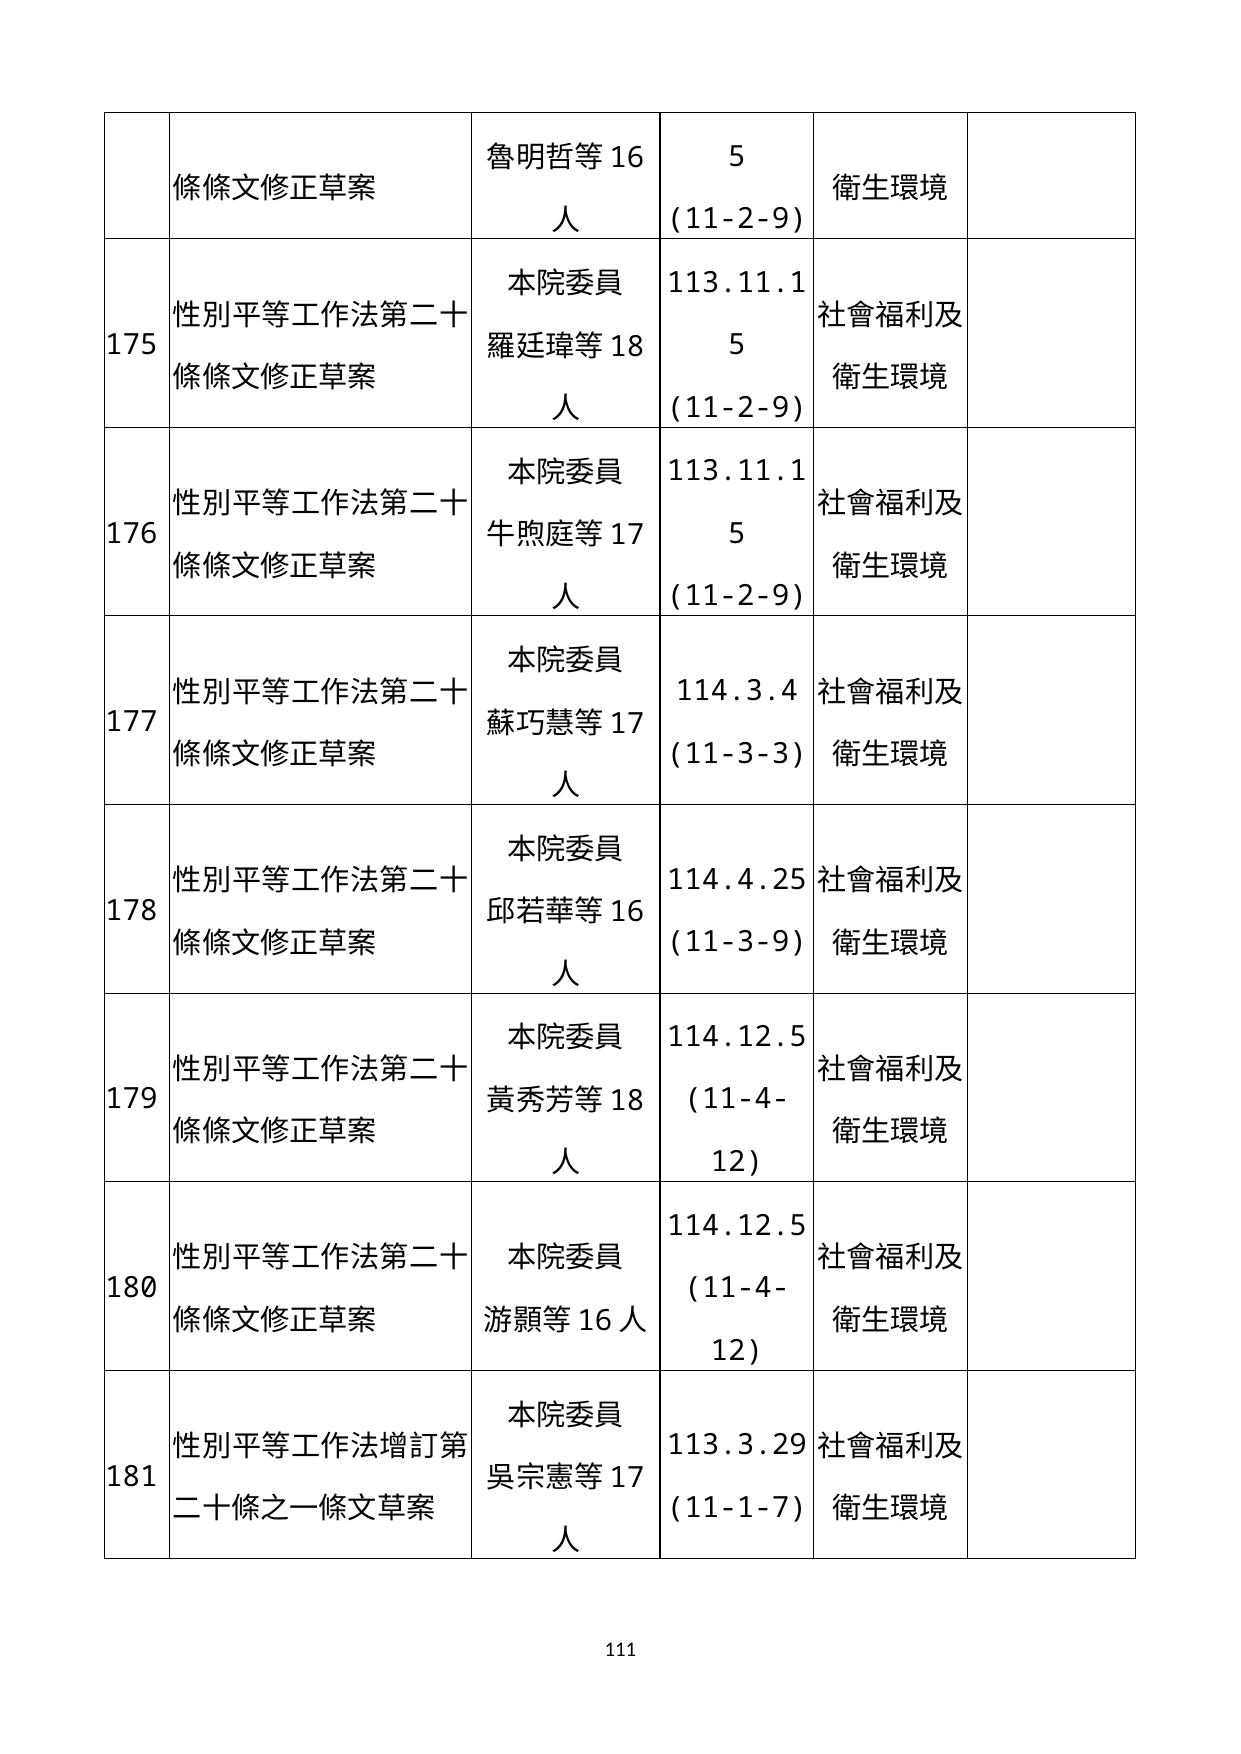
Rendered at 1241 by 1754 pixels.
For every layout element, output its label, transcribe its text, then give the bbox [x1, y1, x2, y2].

table_cell [105, 994, 169, 1181]
table_cell 社會福利及衛生環境 [814, 805, 967, 992]
table_cell [105, 428, 169, 615]
table_cell [968, 239, 1135, 427]
table_cell 社會福利及衛生環境 [814, 428, 967, 615]
table_cell 本院委員 蘇巧慧等17人 [472, 616, 659, 804]
table_cell 114.12.5 (11-4-12) [661, 994, 813, 1181]
table_cell 本院委員 游顥等16人 [472, 1182, 659, 1369]
table_cell 魯明哲等16人 [472, 113, 659, 238]
table_cell [105, 239, 169, 427]
table_cell 5 (11-2-9) [661, 113, 813, 238]
table_cell 社會福利及衛生環境 [814, 239, 967, 427]
table_cell 性別平等工作法第二十條條文修正草案 [170, 994, 471, 1181]
table_cell 社會福利及衛生環境 [814, 994, 967, 1181]
table_cell [968, 994, 1135, 1181]
table_cell 114.3.4 (11-3-3) [661, 616, 813, 804]
table_cell [105, 1371, 169, 1558]
table_cell [968, 805, 1135, 992]
table_cell 性別平等工作法第二十條條文修正草案 [170, 428, 471, 615]
table_cell [968, 1182, 1135, 1369]
table_cell 113.11.15 (11-2-9) [661, 428, 813, 615]
table_cell 性別平等工作法第二十條條文修正草案 [170, 239, 471, 427]
table_cell 本院委員 黃秀芳等18人 [472, 994, 659, 1181]
table_cell 性別平等工作法第二十條條文修正草案 [170, 805, 471, 992]
table_cell [968, 428, 1135, 615]
table_cell [105, 616, 169, 804]
table_cell 本院委員 羅廷瑋等18人 [472, 239, 659, 427]
table_cell 社會福利及衛生環境 [814, 616, 967, 804]
table_cell 113.11.15 (11-2-9) [661, 239, 813, 427]
table_cell [968, 616, 1135, 804]
table_cell 社會福利及衛生環境 [814, 1371, 967, 1558]
table_cell [105, 1182, 169, 1369]
table_cell 性別平等工作法增訂第二十條之一條文草案 [170, 1371, 471, 1558]
table_cell 114.4.25 (11-3-9) [661, 805, 813, 992]
table_cell 114.12.5 (11-4-12) [661, 1182, 813, 1369]
table_cell 社會福利及衛生環境 [814, 1182, 967, 1369]
table_cell 衛生環境 [814, 113, 967, 238]
table_cell [105, 113, 169, 238]
table_cell [105, 805, 169, 992]
table_cell [968, 113, 1135, 238]
table_cell 性別平等工作法第二十條條文修正草案 [170, 616, 471, 804]
table_cell 性別平等工作法第二十條條文修正草案 [170, 1182, 471, 1369]
table_cell [968, 1371, 1135, 1558]
table_cell 本院委員 牛煦庭等17人 [472, 428, 659, 615]
table_cell 本院委員 邱若華等16人 [472, 805, 659, 992]
table_cell 113.3.29 (11-1-7) [661, 1371, 813, 1558]
table_cell 條條文修正草案 [170, 113, 471, 238]
table_cell 本院委員 吳宗憲等17人 [472, 1371, 659, 1558]
